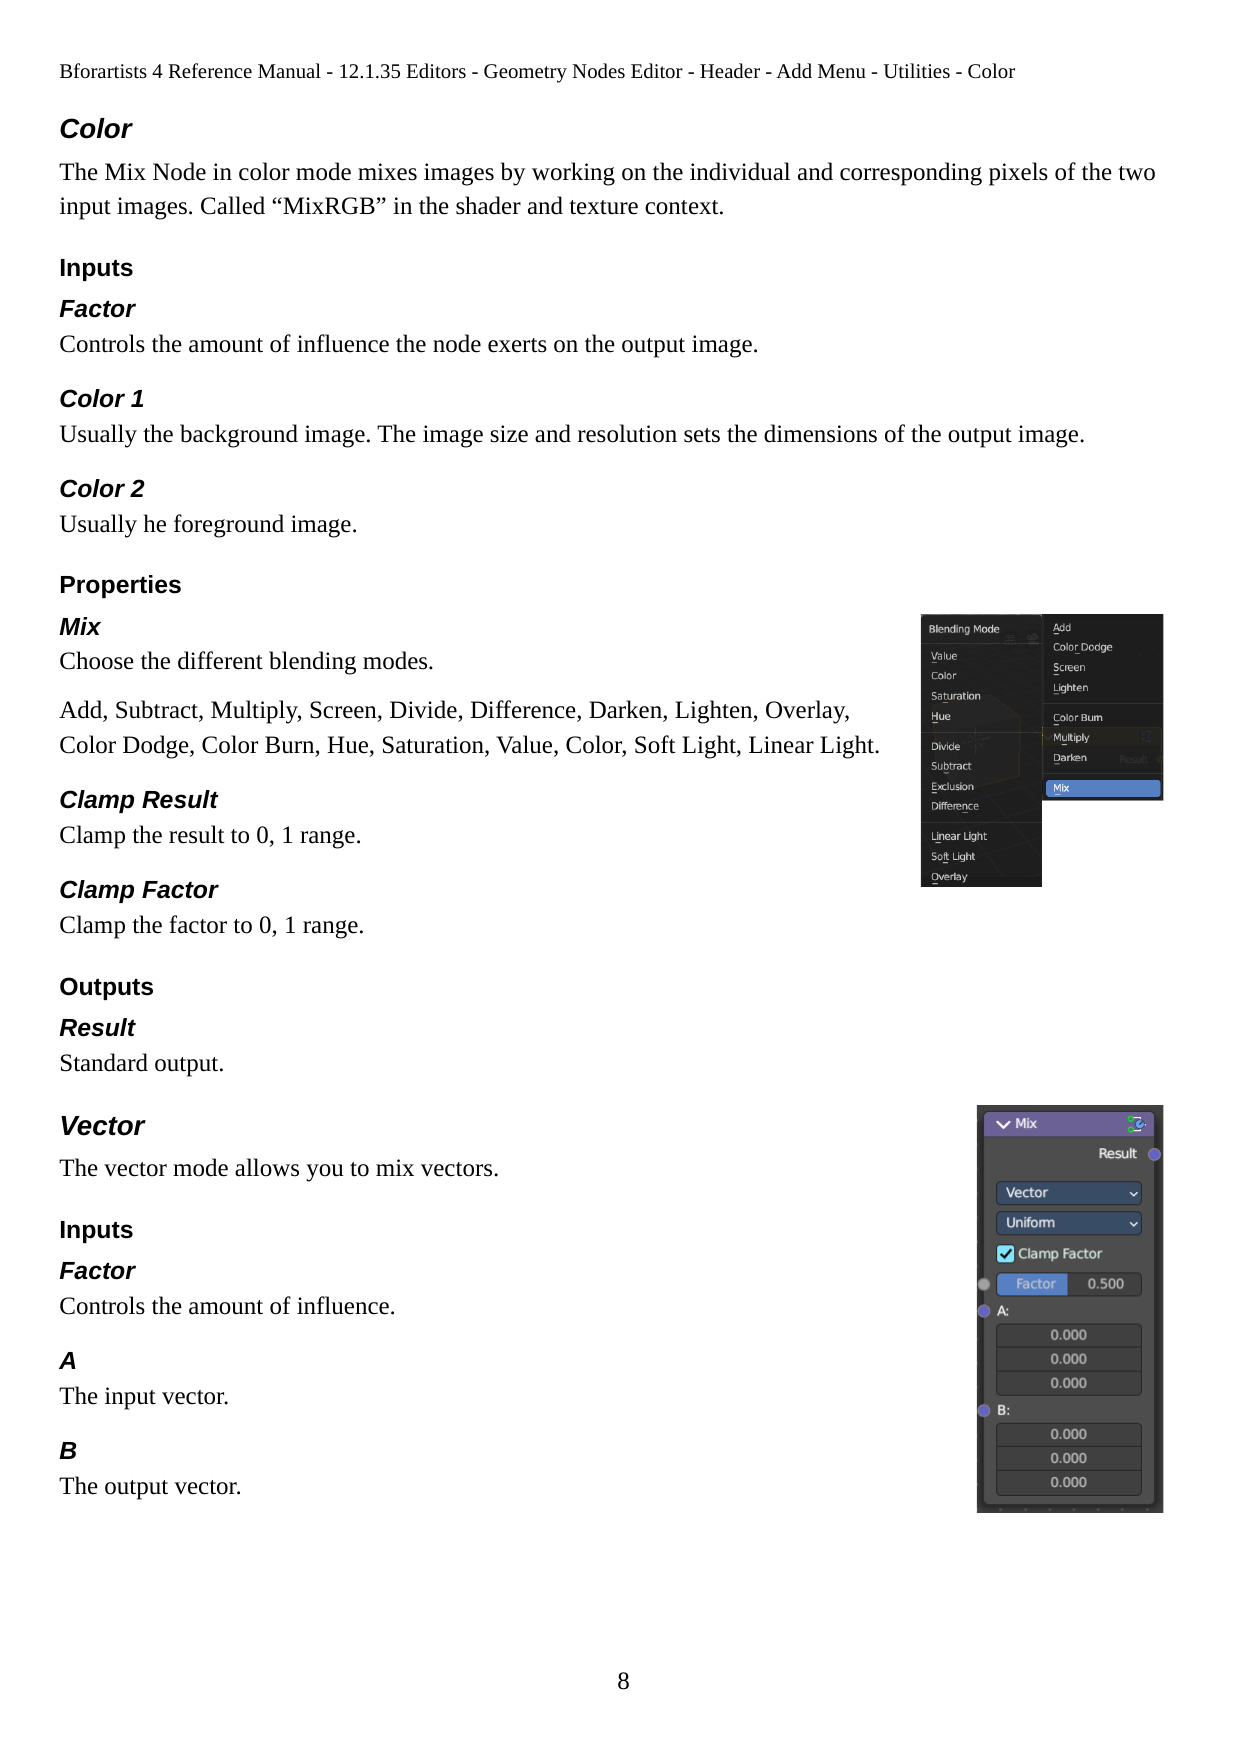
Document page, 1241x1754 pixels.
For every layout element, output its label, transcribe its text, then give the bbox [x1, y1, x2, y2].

text The input vector. [59, 1381, 976, 1410]
text Controls the amount of influence the node exerts on the output image. [59, 329, 1181, 358]
picture [920, 614, 1164, 889]
text Standard output. [59, 1048, 1181, 1076]
subtitle Inputs [59, 253, 1181, 282]
text Usually the background image. The image size and resolution sets the dimensions of the output image. [59, 419, 1181, 448]
text [1164, 1381, 1181, 1410]
text The vector mode allows you to mix vectors. [59, 1153, 976, 1182]
subtitle Clamp Factor [59, 875, 1181, 904]
subtitle Factor [59, 294, 1181, 323]
subtitle A [59, 1346, 976, 1375]
subtitle B [59, 1436, 976, 1465]
subtitle Inputs [59, 1215, 976, 1244]
subtitle [1164, 1346, 1181, 1375]
text [1164, 1471, 1181, 1500]
text Controls the amount of influence. [59, 1291, 976, 1320]
subtitle Color [59, 113, 1181, 144]
subtitle Color 2 [59, 474, 1181, 503]
subtitle Clamp Result [59, 785, 920, 814]
subtitle [1164, 1436, 1181, 1465]
text Clamp the result to 0, 1 range. [59, 820, 920, 849]
subtitle Factor [59, 1256, 976, 1285]
subtitle Color 1 [59, 384, 1181, 413]
subtitle Properties [59, 571, 1181, 599]
subtitle Result [59, 1013, 1181, 1041]
subtitle [1164, 1256, 1181, 1285]
subtitle [1164, 1109, 1181, 1141]
subtitle Outputs [59, 972, 1181, 1000]
text Add, Subtract, Multiply, Screen, Divide, Difference, Darken, Lighten, Overlay, Color Dodge, Color Burn, Hue, Saturation, Value, Color, Soft Light, Linear Light. [59, 696, 920, 759]
text Choose the different blending modes. [59, 646, 920, 675]
text The output vector. [59, 1471, 976, 1500]
subtitle [1164, 1215, 1181, 1244]
text Usually he foreground image. [59, 509, 1181, 538]
subtitle Vector [59, 1109, 976, 1141]
subtitle Mix [59, 612, 1181, 640]
text Clamp the factor to 0, 1 range. [59, 910, 1181, 939]
picture [976, 1105, 1164, 1513]
subtitle [1164, 785, 1181, 814]
text The Mix Node in color mode mixes images by working on the individual and corresponding pixels of the two input images. Called “MixRGB” in the shader and texture context. [59, 157, 1181, 220]
